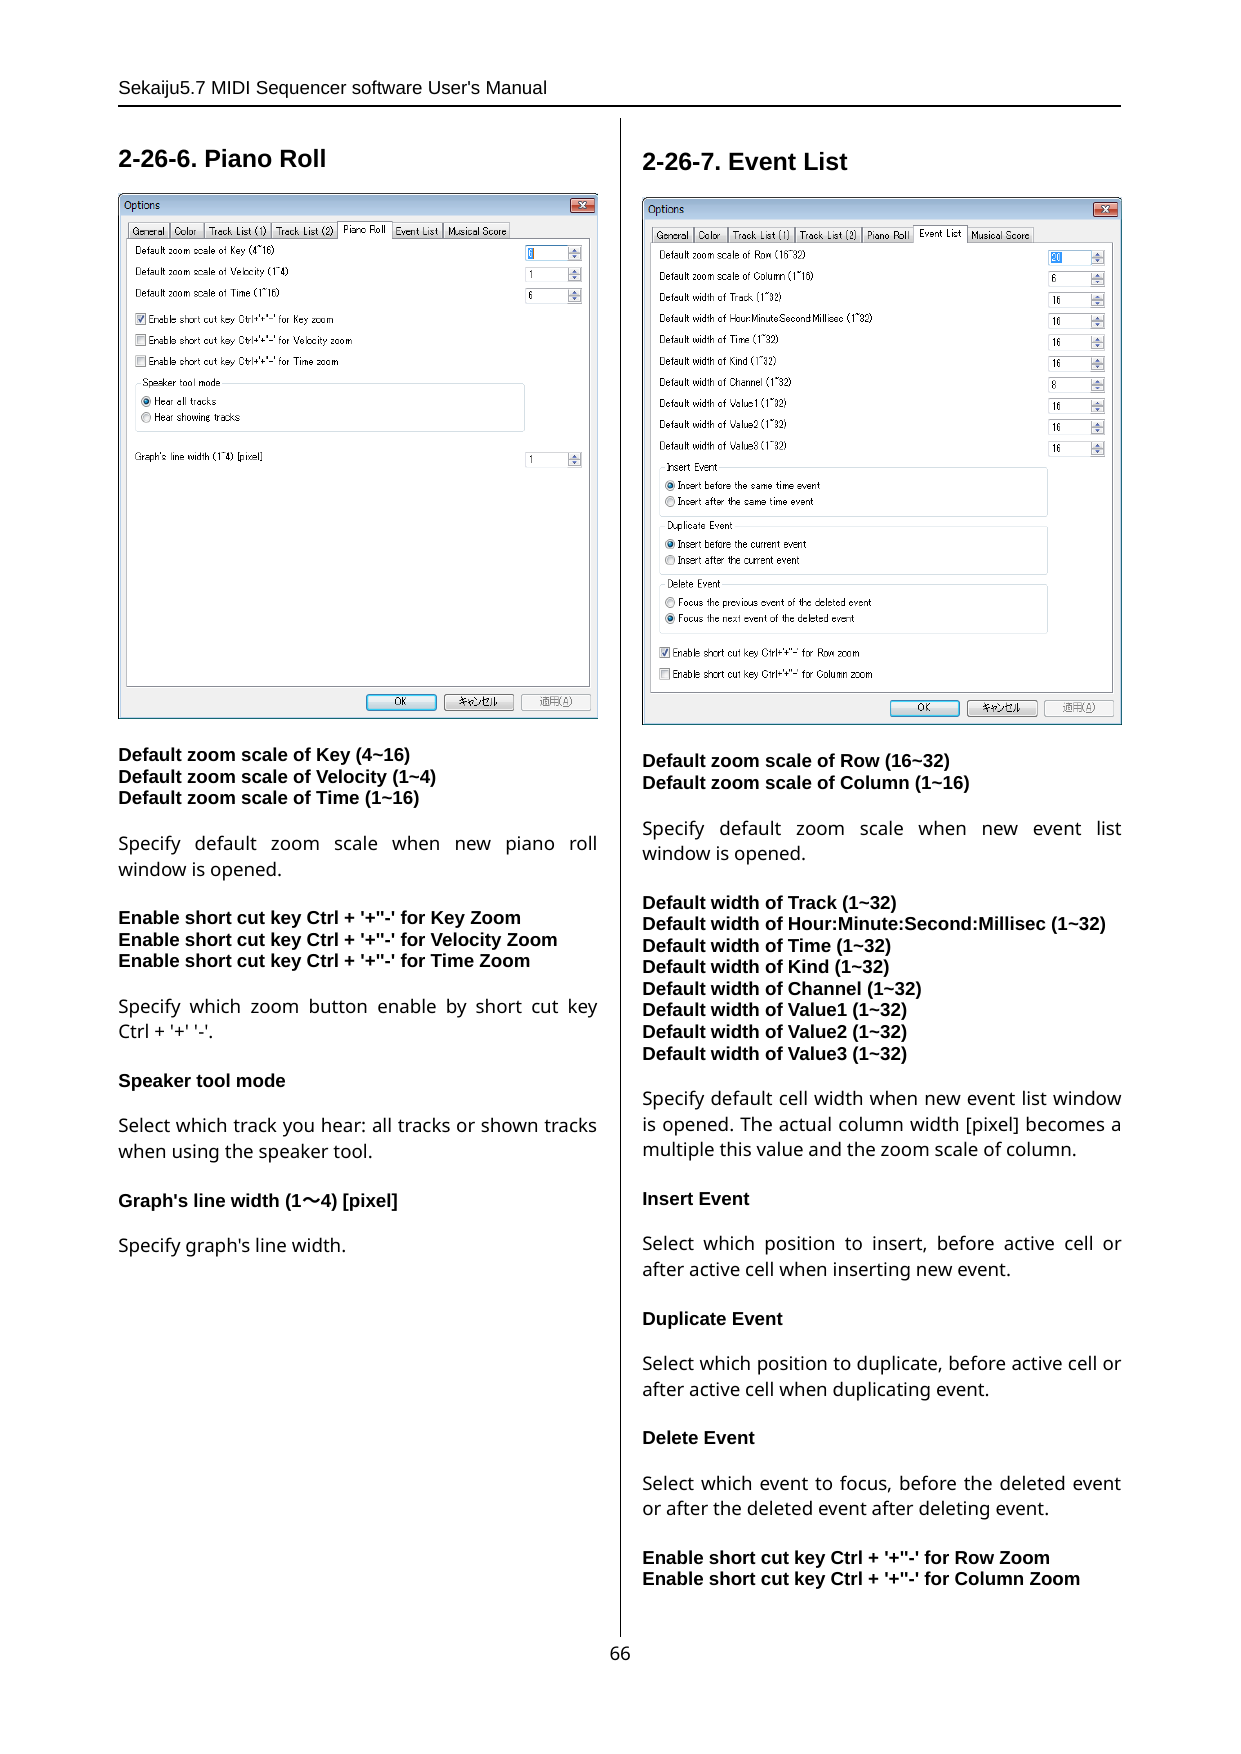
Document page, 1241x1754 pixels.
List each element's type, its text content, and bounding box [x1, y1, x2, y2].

text Select which position to duplicate, before active cell or after active cell when duplicating event. [642, 1350, 1122, 1401]
subtitle 2-26-6. Piano Roll [118, 144, 598, 172]
text Graph's line width (1～4) [pixel] [118, 1189, 598, 1211]
text Default zoom scale of Key (4~16) [118, 744, 598, 766]
text Default width of Value1 (1~32) [642, 999, 1122, 1021]
text Enable short cut key Ctrl + '+''-' for Velocity Zoom [118, 928, 598, 950]
text Default zoom scale of Column (1~16) [642, 772, 1122, 793]
text Enable short cut key Ctrl + '+''-' for Row Zoom [642, 1547, 1122, 1568]
text Default width of Track (1~32) [642, 891, 1122, 913]
text Specify default cell width when new event list window is opened. The actual column width [pixel] becomes a multiple this value and the zoom scale of column. [642, 1086, 1122, 1162]
text Enable short cut key Ctrl + '+''-' for Column Zoom [642, 1568, 1122, 1590]
text Default width of Channel (1~32) [642, 978, 1122, 999]
text Enable short cut key Ctrl + '+''-' for Time Zoom [118, 950, 598, 972]
text Speaker tool mode [118, 1070, 598, 1091]
text Select which event to focus, before the deleted event or after the deleted event after deleting event. [642, 1470, 1122, 1521]
text Specify default zoom scale when new piano roll window is opened. [118, 830, 598, 881]
text Duplicate Event [642, 1307, 1122, 1329]
text Select which track you hear: all tracks or shown tracks when using the speaker tool. [118, 1113, 598, 1164]
subtitle 2-26-7. Event List [642, 147, 1122, 176]
text Default width of Kind (1~32) [642, 956, 1122, 978]
text Default width of Value3 (1~32) [642, 1042, 1122, 1064]
text Specify graph's line width. [118, 1232, 598, 1258]
text Enable short cut key Ctrl + '+''-' for Key Zoom [118, 907, 598, 928]
text Default zoom scale of Velocity (1~4) [118, 766, 598, 787]
text Default zoom scale of Row (16~32) [642, 750, 1122, 772]
text Select which position to insert, before active cell or after active cell when inserting new event. [642, 1231, 1122, 1282]
text Insert Event [642, 1188, 1122, 1209]
text Specify default zoom scale when new event list window is opened. [642, 815, 1122, 866]
text Default width of Hour:Minute:Second:Millisec (1~32) [642, 913, 1122, 934]
text Default zoom scale of Time (1~16) [118, 787, 598, 809]
text Delete Event [642, 1427, 1122, 1448]
picture [642, 197, 1122, 725]
text Default width of Time (1~32) [642, 934, 1122, 956]
picture [118, 193, 598, 719]
text Specify which zoom button enable by short cut key Ctrl + '+' '-'. [118, 993, 598, 1044]
text Default width of Value2 (1~32) [642, 1021, 1122, 1042]
